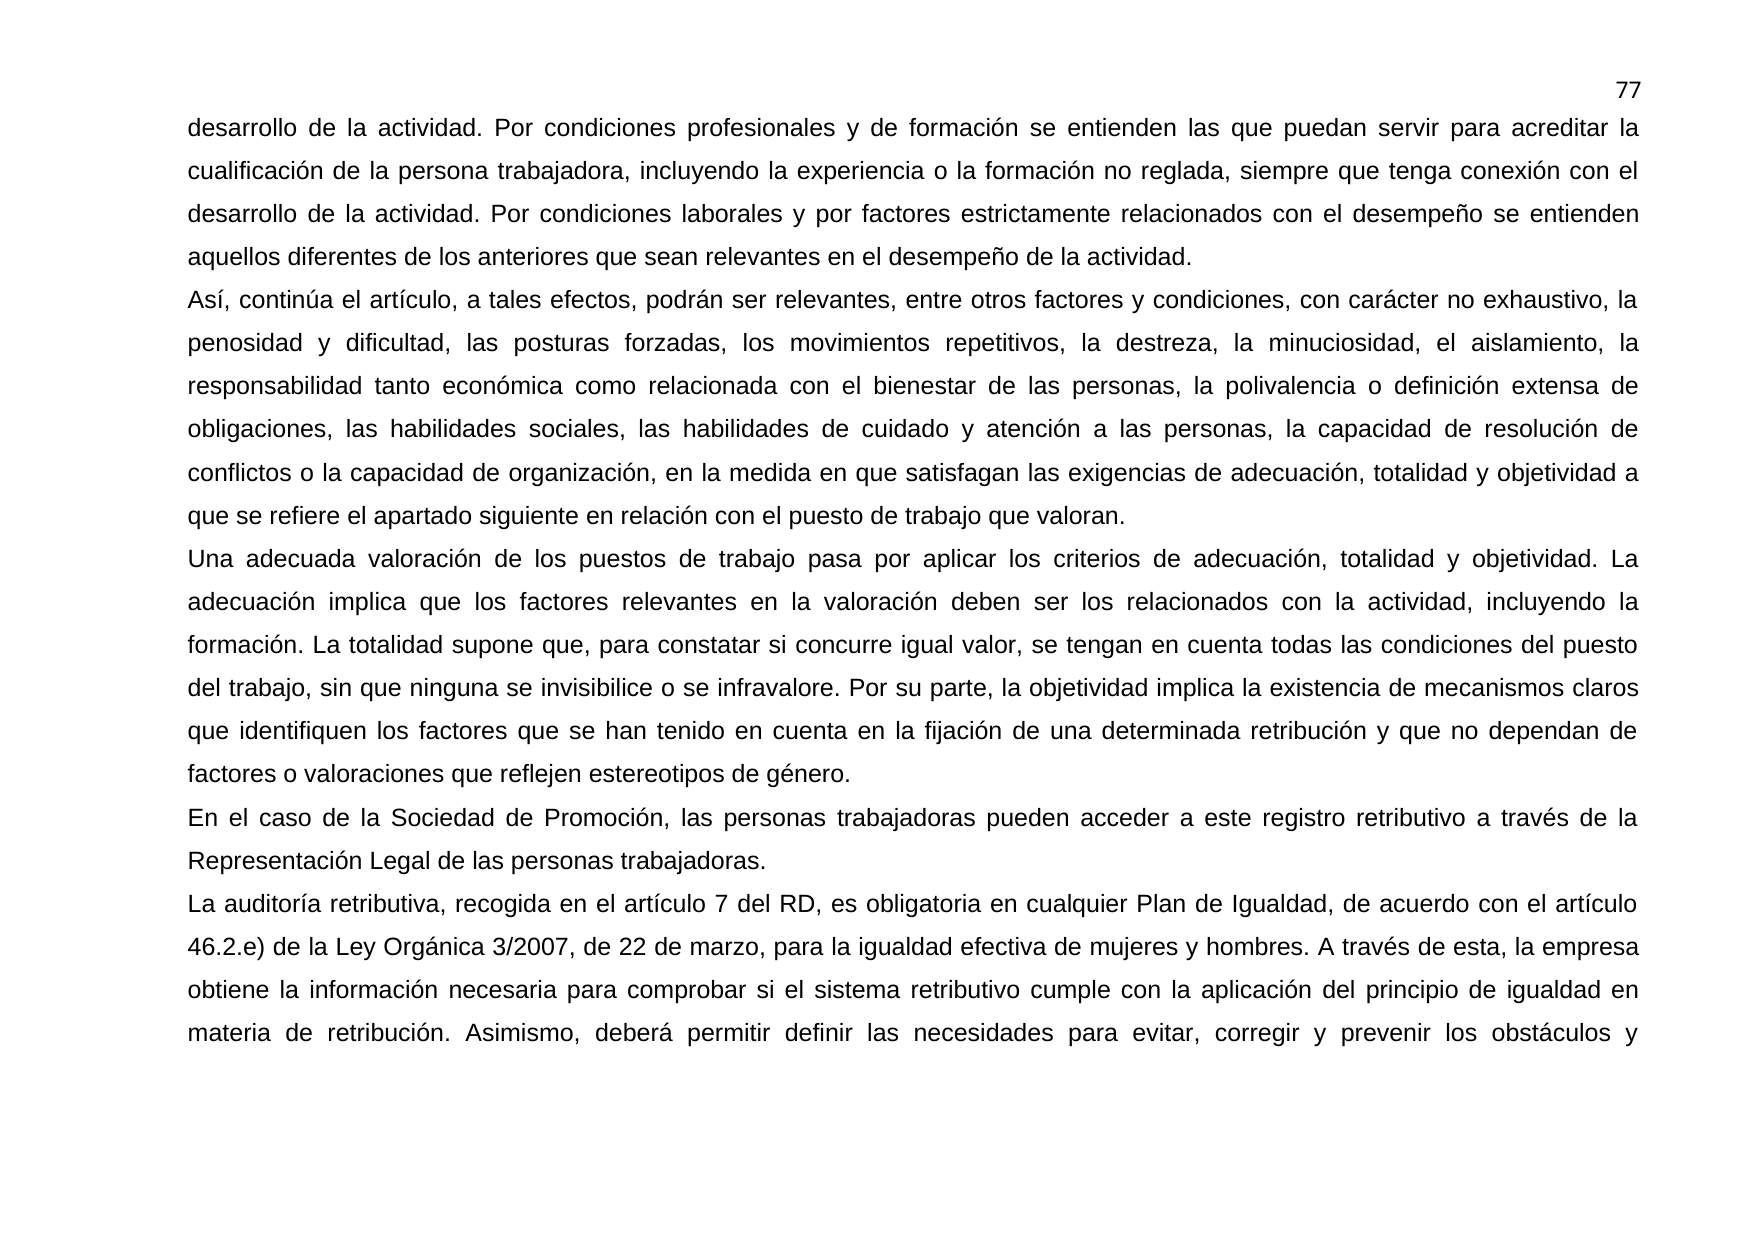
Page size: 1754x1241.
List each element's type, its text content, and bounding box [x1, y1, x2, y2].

text Una adecuada valoración de los puestos de trabajo pasa por aplicar los criterios de adecuación, totalidad y objetividad. La adecuación implica que los factores relevantes en la valoración deben ser los relacionados con la actividad, incluyendo la formación. La totalidad supone que, para constatar si concurre igual valor, se tengan en cuenta todas las condiciones del puesto del trabajo, sin que ninguna se invisibilice o se infravalore. Por su parte, la objetividad implica la existencia de mecanismos claros que identifiquen los factores que se han tenido en cuenta en la fijación de una determinada retribución y que no dependan de factores o valoraciones que reflejen estereotipos de género. [187, 544, 1641, 788]
text La auditoría retributiva, recogida en el artículo 7 del RD, es obligatoria en cualquier Plan de Igualdad, de acuerdo con el artículo 46.2.e) de la Ley Orgánica 3/2007, de 22 de marzo, para la igualdad efectiva de mujeres y hombres. A través de esta, la empresa obtiene la información necesaria para comprobar si el sistema retributivo cumple con la aplicación del principio de igualdad en materia de retribución. Asimismo, deberá permitir definir las necesidades para evitar, corregir y prevenir los obstáculos y [187, 889, 1641, 1047]
text desarrollo de la actividad. Por condiciones profesionales y de formación se entienden las que puedan servir para acreditar la cualificación de la persona trabajadora, incluyendo la experiencia o la formación no reglada, siempre que tenga conexión con el desarrollo de la actividad. Por condiciones laborales y por factores estrictamente relacionados con el desempeño se entienden aquellos diferentes de los anteriores que sean relevantes en el desempeño de la actividad. [187, 112, 1641, 271]
text Así, continúa el artículo, a tales efectos, podrán ser relevantes, entre otros factores y condiciones, con carácter no exhaustivo, la penosidad y dificultad, las posturas forzadas, los movimientos repetitivos, la destreza, la minuciosidad, el aislamiento, la responsabilidad tanto económica como relacionada con el bienestar de las personas, la polivalencia o definición extensa de obligaciones, las habilidades sociales, las habilidades de cuidado y atención a las personas, la capacidad de resolución de conflictos o la capacidad de organización, en la medida en que satisfagan las exigencias de adecuación, totalidad y objetividad a que se refiere el apartado siguiente en relación con el puesto de trabajo que valoran. [187, 285, 1641, 529]
text En el caso de la Sociedad de Promoción, las personas trabajadoras pueden acceder a este registro retributivo a través de la Representación Legal de las personas trabajadoras. [187, 802, 1641, 874]
